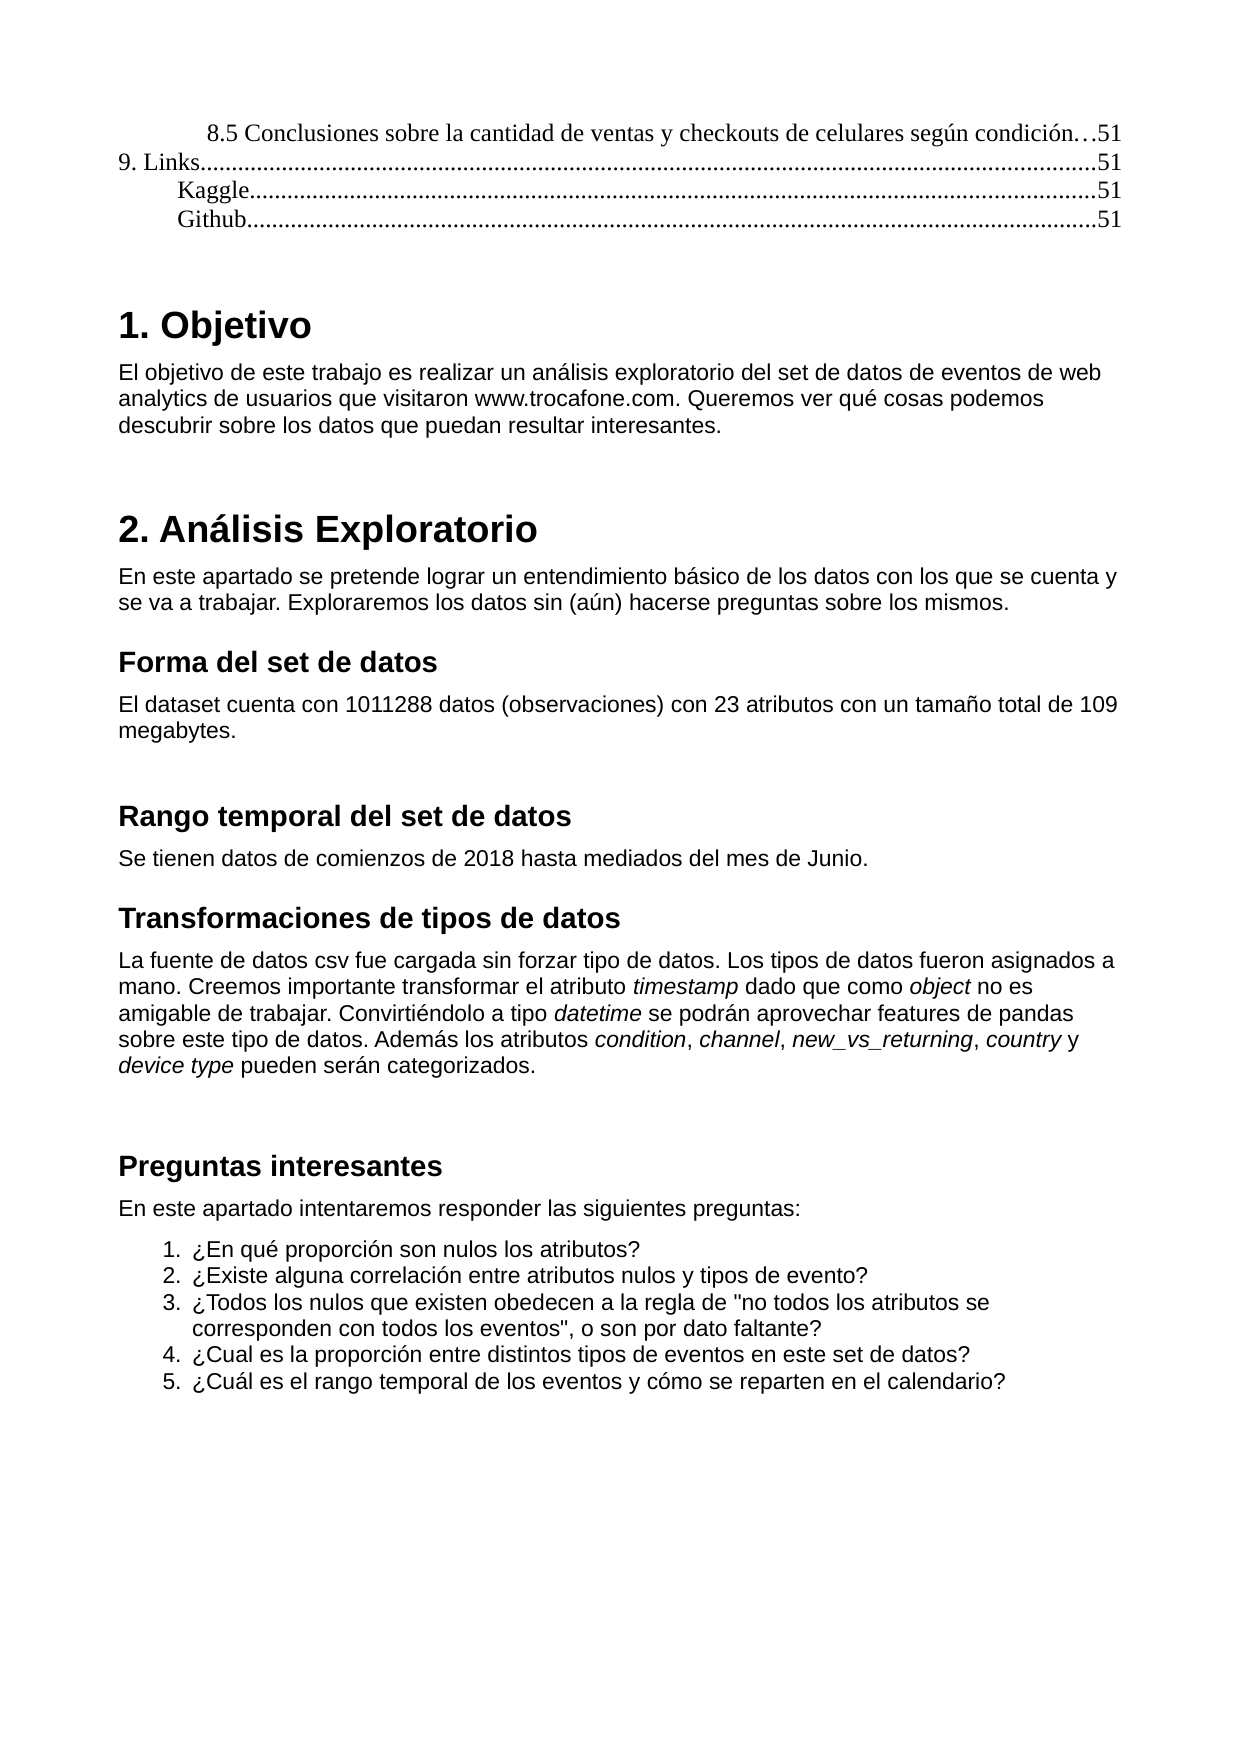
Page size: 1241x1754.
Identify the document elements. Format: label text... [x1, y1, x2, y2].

text El dataset cuenta con 1011288 datos (observaciones) con 23 atributos con un tamaño total de 109 megabytes. [118, 691, 1122, 743]
text En este apartado se pretende lograr un entendimiento básico de los datos con los que se cuenta y se va a trabajar. Exploraremos los datos sin (aún) hacerse preguntas sobre los mismos. [118, 563, 1122, 615]
subtitle Transformaciones de tipos de datos [118, 901, 1122, 934]
subtitle 1. Objetivo [118, 303, 1122, 347]
text El objetivo de este trabajo es realizar un análisis exploratorio del set de datos de eventos de web analytics de usuarios que visitaron www.trocafone.com. Queremos ver qué cosas podemos descubrir sobre los datos que puedan resultar interesantes. [118, 359, 1122, 438]
text 8.5 Conclusiones sobre la cantidad de ventas y checkouts de celulares según condición 51 [207, 118, 1122, 147]
list ¿Todos los nulos que existen obedecen a la regla de "no todos los atributos se corresponden con todos los eventos", o son por dato faltante? [162, 1289, 1122, 1341]
subtitle Preguntas interesantes [118, 1149, 1122, 1183]
text En este apartado intentaremos responder las siguientes preguntas: [118, 1195, 1122, 1221]
text Kaggle 51 [177, 176, 1122, 204]
text Github 51 [177, 204, 1122, 233]
subtitle Rango temporal del set de datos [118, 799, 1122, 833]
text La fuente de datos csv fue cargada sin forzar tipo de datos. Los tipos de datos fueron asignados a mano. Creemos importante transformar el atributo timestamp dado que como object no es amigable de trabajar. Convirtiéndolo a tipo datetime se podrán aprovechar features de pandas sobre este tipo de datos. Además los atributos condition, channel, new_vs_returning, country y device type pueden serán categorizados. [118, 947, 1122, 1079]
subtitle 2. Análisis Exploratorio [118, 506, 1122, 550]
list ¿Existe alguna correlación entre atributos nulos y tipos de evento? [162, 1262, 1122, 1289]
text Se tienen datos de comienzos de 2018 hasta mediados del mes de Junio. [118, 845, 1122, 872]
text 9. Links 51 [118, 147, 1122, 176]
list ¿Cual es la proporción entre distintos tipos de eventos en este set de datos? [162, 1341, 1122, 1368]
list ¿Cuál es el rango temporal de los eventos y cómo se reparten en el calendario? [162, 1368, 1122, 1394]
subtitle Forma del set de datos [118, 644, 1122, 678]
list ¿En qué proporción son nulos los atributos? [162, 1236, 1122, 1262]
